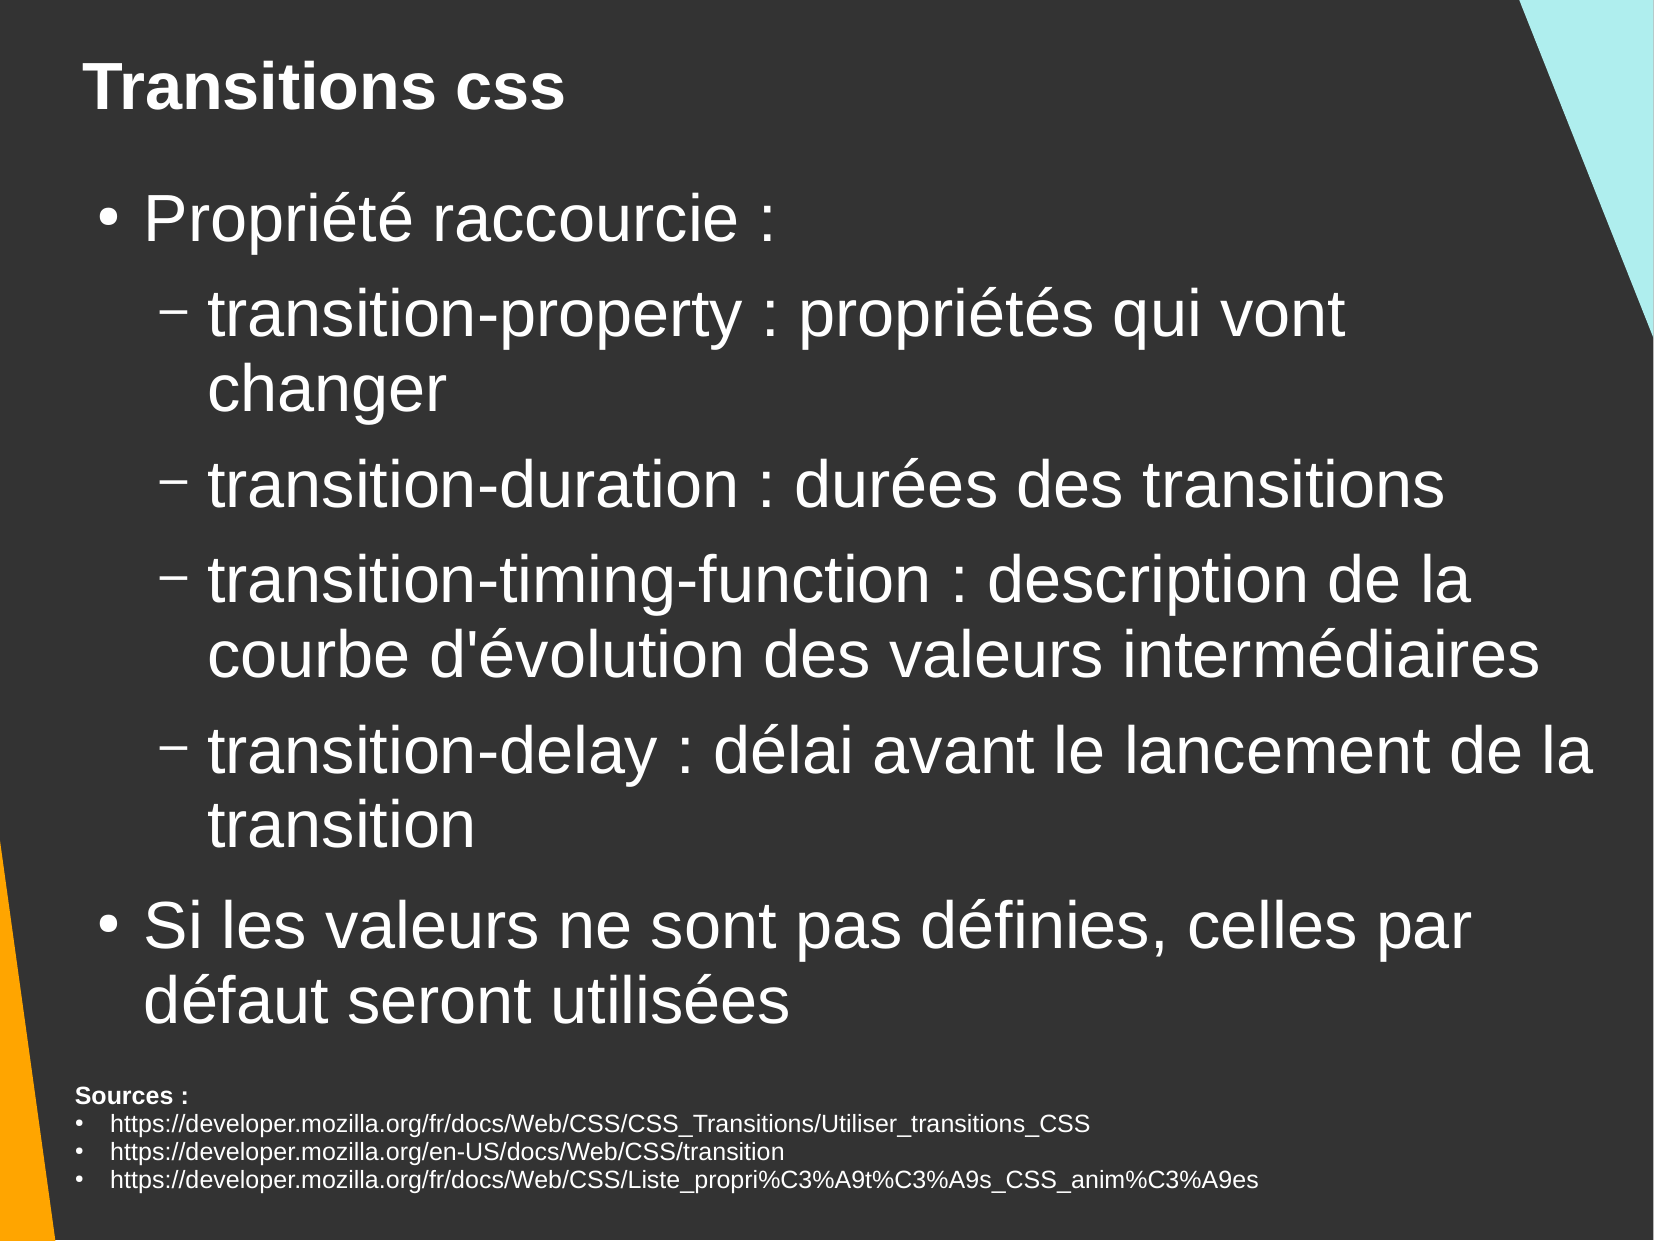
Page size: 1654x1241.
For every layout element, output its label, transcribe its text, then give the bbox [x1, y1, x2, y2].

list Propriété raccourcie : transition-property : propriétés qui vont changer transition-duration : durées des transitions transition-timing-function : description de la courbe d'évolution des valeurs intermédiaires transition-delay : délai avant le lancement de la transition Si les valeurs ne sont pas définies, celles par défaut seront utilisées [80, 180, 1605, 1040]
text_box [0, 840, 56, 1241]
text_box Sources : https://developer.mozilla.org/fr/docs/Web/CSS/CSS_Transitions/Utiliser_transitions_CSS https://developer.mozilla.org/en-US/docs/Web/CSS/transition https://developer.mozilla.org/fr/docs/Web/CSS/Liste_propri%C3%A9t%C3%A9s_CSS_anim%C3%A9es [60, 1074, 1546, 1241]
text_box [1519, 0, 1654, 340]
title Transitions css [82, 49, 1571, 152]
